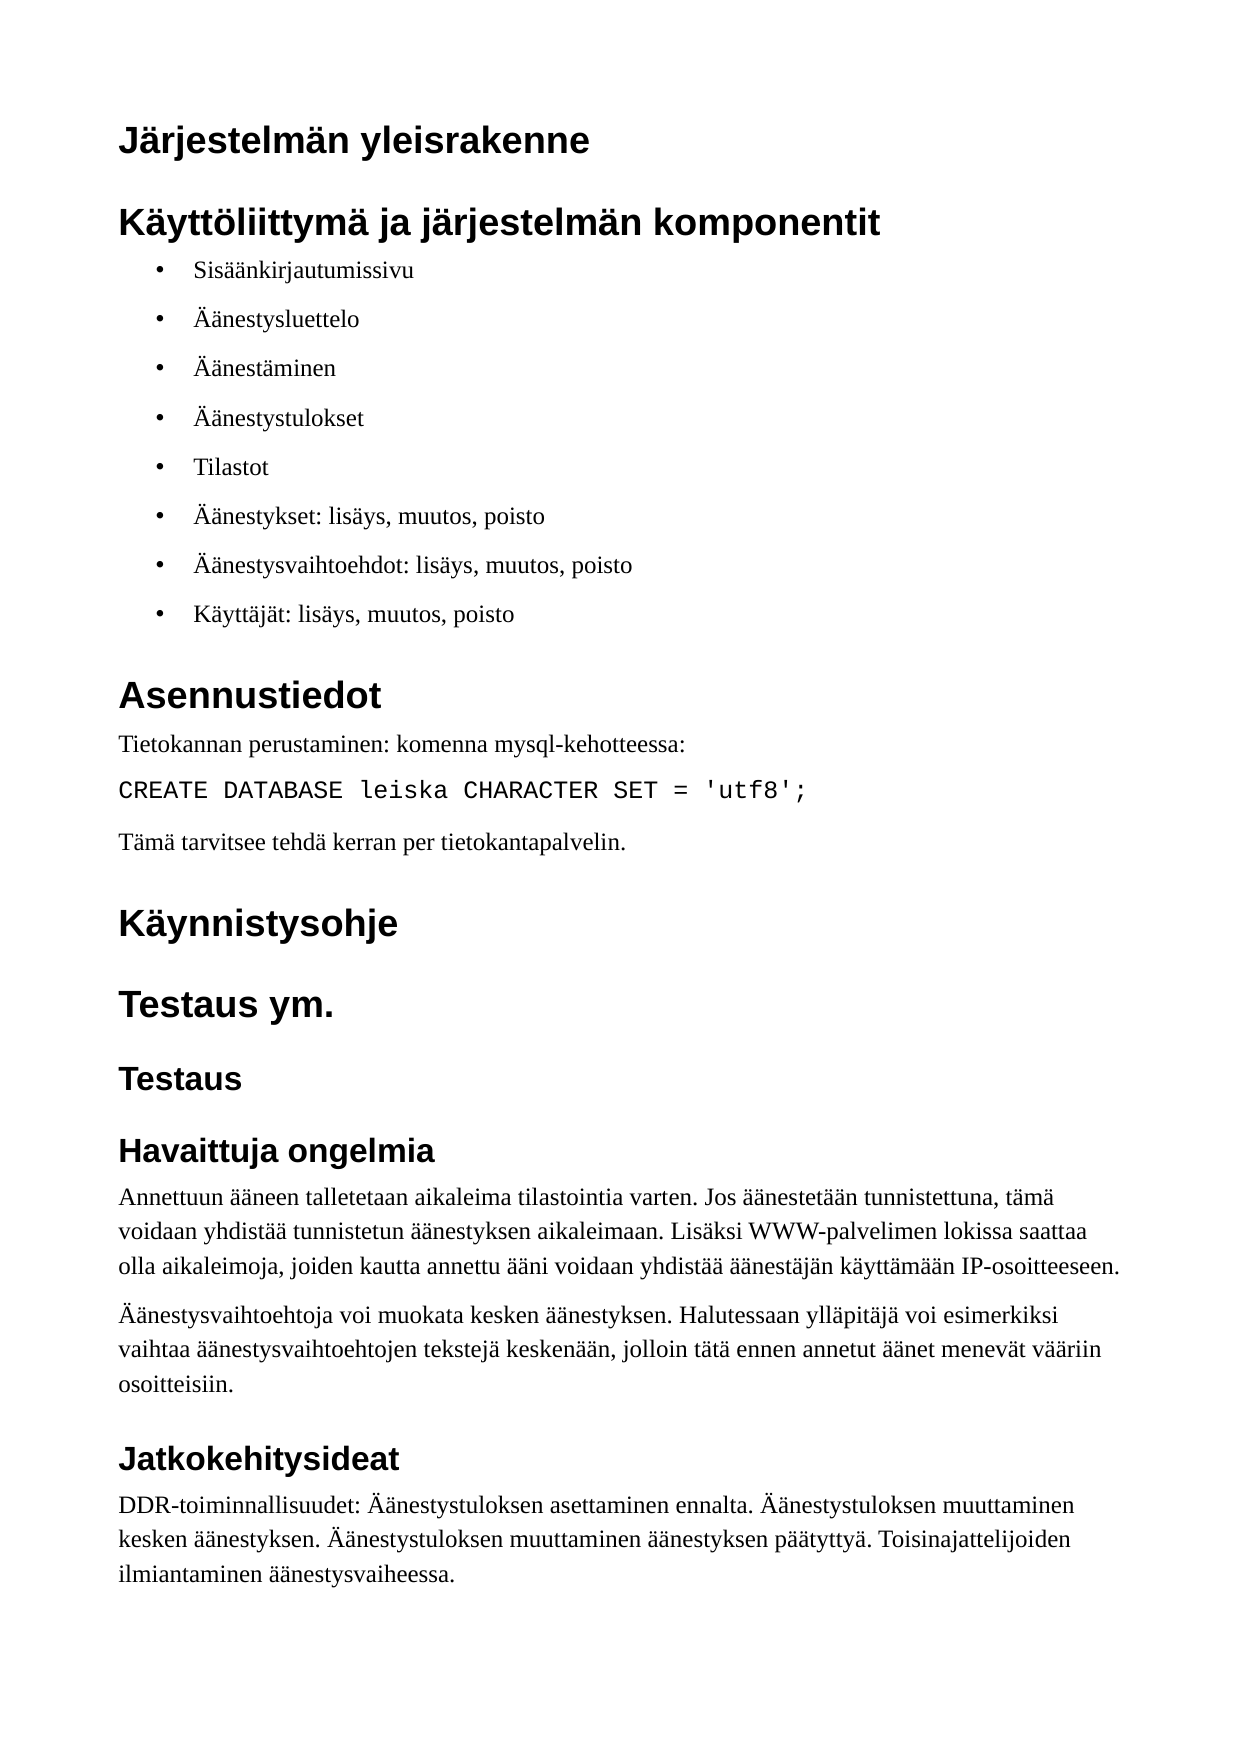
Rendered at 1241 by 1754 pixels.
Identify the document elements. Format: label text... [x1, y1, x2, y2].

subtitle Asennustiedot [118, 673, 1122, 717]
subtitle Testaus [118, 1059, 1122, 1097]
list Tilastot [156, 452, 1122, 480]
subtitle Käyttöliittymä ja järjestelmän komponentit [118, 199, 1122, 243]
list Sisäänkirjautumissivu [156, 255, 1122, 284]
subtitle Havaittuja ongelmia [118, 1131, 1122, 1169]
subtitle Järjestelmän yleisrakenne [118, 118, 1122, 162]
list Äänestykset: lisäys, muutos, poisto [156, 501, 1122, 529]
list Äänestysvaihtoehdot: lisäys, muutos, poisto [156, 550, 1122, 578]
text Tietokannan perustaminen: komenna mysql-kehotteessa: [118, 729, 1122, 758]
list Käyttäjät: lisäys, muutos, poisto [156, 599, 1122, 628]
text CREATE DATABASE leiska CHARACTER SET = 'utf8'; [118, 778, 1122, 806]
list Äänestystulokset [156, 403, 1122, 431]
list Äänestäminen [156, 353, 1122, 382]
text Annettuun ääneen talletetaan aikaleima tilastointia varten. Jos äänestetään tunnistettuna, tämä voidaan yhdistää tunnistetun äänestyksen aikaleimaan. Lisäksi WWW-palvelimen lokissa saattaa olla aikaleimoja, joiden kautta annettu ääni voidaan yhdistää äänestäjän käyttämään IP-osoitteeseen. [118, 1182, 1122, 1280]
list Äänestysluettelo [156, 304, 1122, 333]
subtitle Testaus ym. [118, 982, 1122, 1026]
text Tämä tarvitsee tehdä kerran per tietokantapalvelin. [118, 827, 1122, 855]
subtitle Käynnistysohje [118, 901, 1122, 944]
subtitle Jatkokehitysideat [118, 1439, 1122, 1477]
text DDR-toiminnallisuudet: Äänestystuloksen asettaminen ennalta. Äänestystuloksen muuttaminen kesken äänestyksen. Äänestystuloksen muuttaminen äänestyksen päätyttyä. Toisinajattelijoiden ilmiantaminen äänestysvaiheessa. [118, 1490, 1122, 1588]
text Äänestysvaihtoehtoja voi muokata kesken äänestyksen. Halutessaan ylläpitäjä voi esimerkiksi vaihtaa äänestysvaihtoehtojen tekstejä keskenään, jolloin tätä ennen annetut äänet menevät vääriin osoitteisiin. [118, 1300, 1122, 1398]
